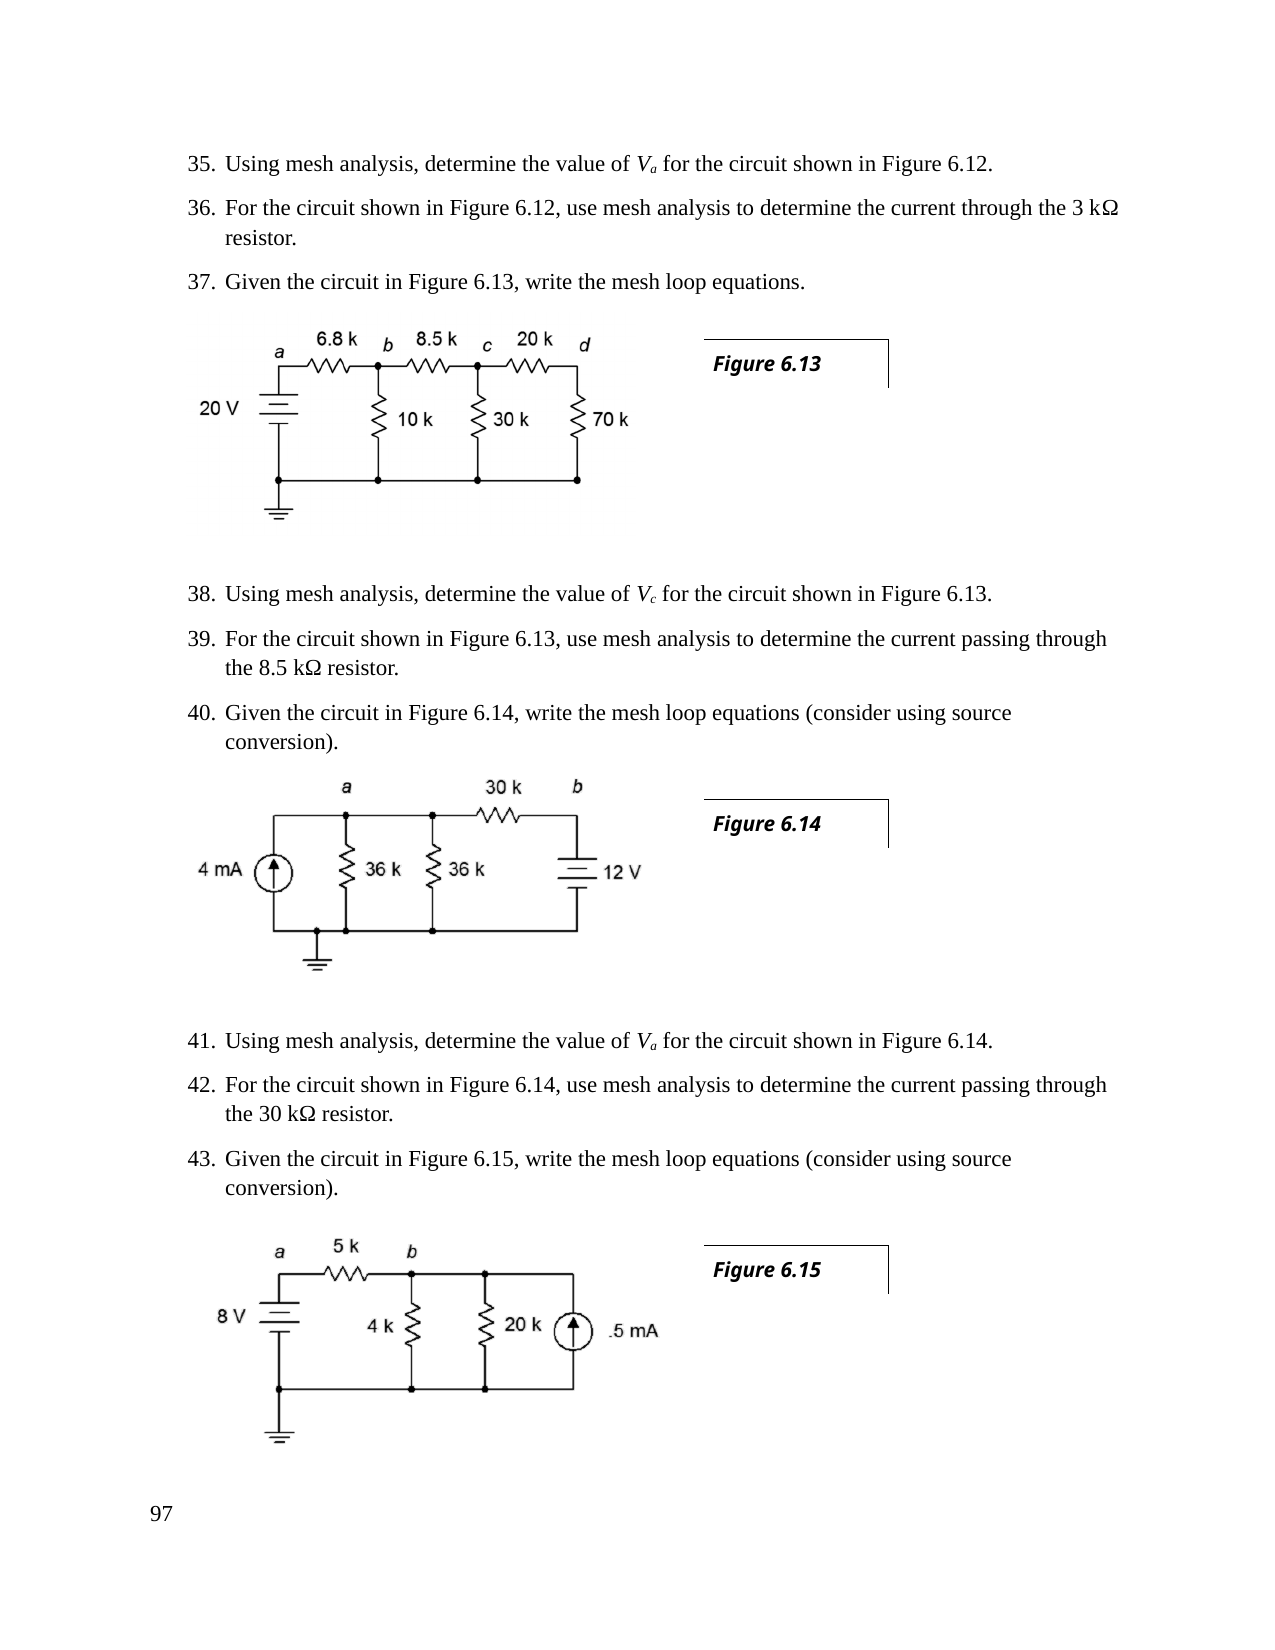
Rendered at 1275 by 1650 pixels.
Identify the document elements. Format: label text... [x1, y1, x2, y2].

text Figure 6.15 [713, 1255, 879, 1283]
list Using mesh analysis, determine the value of Va for the circuit shown in Figure 6.12. [187, 150, 1125, 176]
picture [185, 766, 651, 983]
list Given the circuit in Figure 6.14, write the mesh loop equations (consider using source conversion). [187, 698, 1125, 754]
picture [205, 1212, 671, 1453]
list For the circuit shown in Figure 6.12, use mesh analysis to determine the current through the 3 kΩ resistor. [187, 194, 1125, 250]
list Given the circuit in Figure 6.15, write the mesh loop equations (consider using source conversion). [187, 1145, 1125, 1201]
list Using mesh analysis, determine the value of Vc for the circuit shown in Figure 6.13. [187, 580, 1125, 607]
list Using mesh analysis, determine the value of Va for the circuit shown in Figure 6.14. [187, 1027, 1125, 1053]
list For the circuit shown in Figure 6.14, use mesh analysis to determine the current passing through the 30 kΩ resistor. [187, 1071, 1125, 1127]
list For the circuit shown in Figure 6.13, use mesh analysis to determine the current passing through the 8.5 kΩ resistor. [187, 625, 1125, 681]
list Given the circuit in Figure 6.13, write the mesh loop equations. [187, 268, 1125, 294]
picture [186, 312, 637, 536]
list Figure 6.14 [713, 809, 879, 837]
list Figure 6.13 [713, 349, 879, 377]
